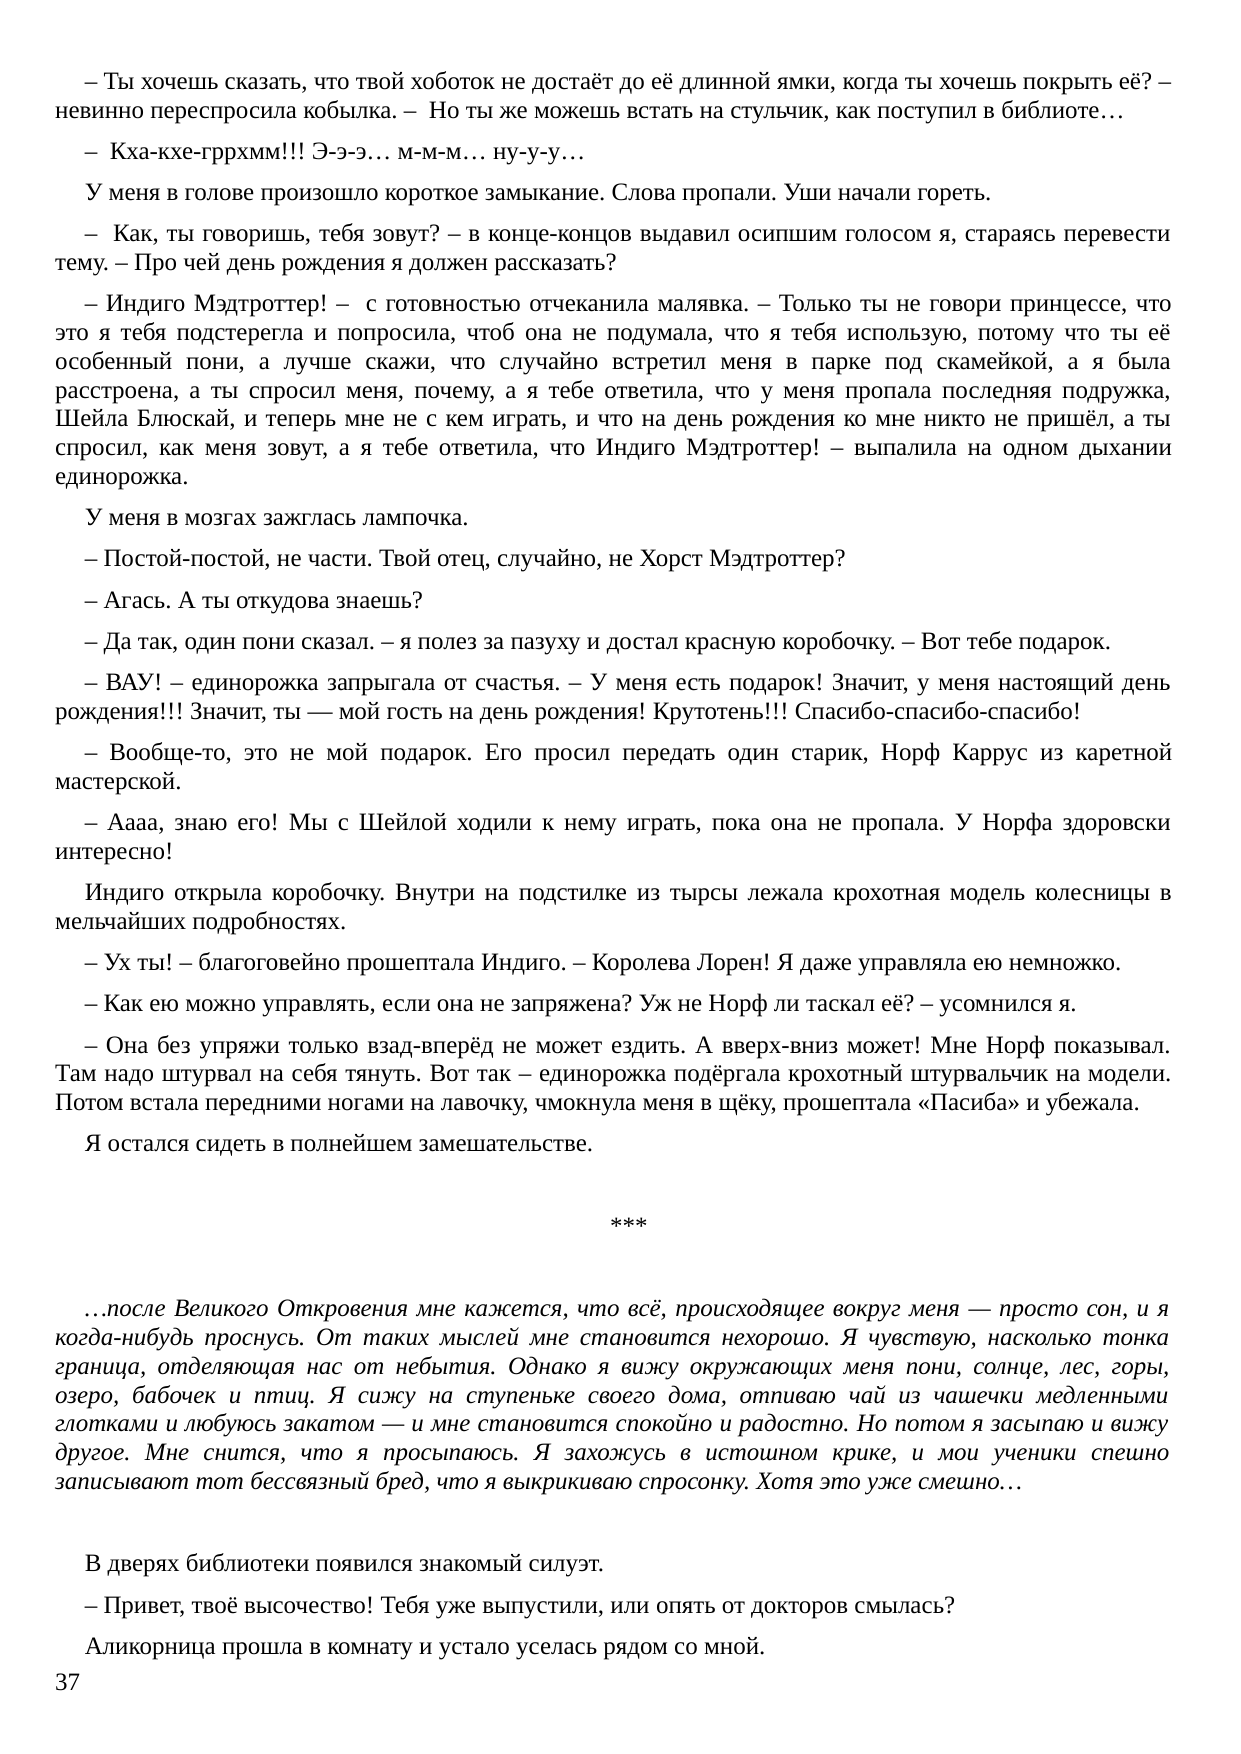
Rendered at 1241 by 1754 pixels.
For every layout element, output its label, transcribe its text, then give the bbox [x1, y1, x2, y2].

text – Она без упряжи только взад-вперёд не может ездить. А вверх-вниз может! Мне Норф показывал. Там надо штурвал на себя тянуть. Вот так – единорожка подёргала крохотный штурвальчик на модели. Потом встала передними ногами на лавочку, чмокнула меня в щёку, прошептала «Пасиба» и убежала. [55, 1030, 1173, 1116]
text – Как ею можно управлять, если она не запряжена? Уж не Норф ли таскал её? – усомнился я. [55, 988, 1173, 1017]
text – Аааа, знаю его! Мы с Шейлой ходили к нему играть, пока она не пропала. У Норфа здоровски интересно! [55, 807, 1173, 865]
text В дверях библиотеки появился знакомый силуэт. [55, 1548, 1173, 1577]
text – Ты хочешь сказать, что твой хоботок не достаёт до её длинной ямки, когда ты хочешь покрыть её? – невинно переспросила кобылка. – Но ты же можешь встать на стульчик, как поступил в библиоте… [55, 66, 1173, 123]
text – Ух ты! – благоговейно прошептала Индиго. – Королева Лорен! Я даже управляла ею немножко. [55, 947, 1173, 976]
text – Да так, один пони сказал. – я полез за пазуху и достал красную коробочку. – Вот тебе подарок. [55, 626, 1173, 655]
text – Кха-кхе-гррхмм!!! Э-э-э… м-м-м… ну-у-у… [55, 136, 1173, 165]
text *** [55, 1211, 1173, 1240]
text – Привет, твоё высочество! Тебя уже выпустили, или опять от докторов смылась? [55, 1590, 1173, 1618]
text У меня в мозгах зажглась лампочка. [55, 502, 1173, 531]
text Индиго открыла коробочку. Внутри на подстилке из тырсы лежала крохотная модель колесницы в мельчайших подробностях. [55, 877, 1173, 935]
text …после Великого Откровения мне кажется, что всё, происходящее вокруг меня — просто сон, и я когда-нибудь проснусь. От таких мыслей мне становится нехорошо. Я чувствую, насколько тонка граница, отделяющая нас от небытия. Однако я вижу окружающих меня пони, солнце, лес, горы, озеро, бабочек и птиц. Я сижу на ступеньке своего дома, отпиваю чай из чашечки медленными глотками и любуюсь закатом — и мне становится спокойно и радостно. Но потом я засыпаю и вижу другое. Мне снится, что я просыпаюсь. Я захожусь в истошном крике, и мои ученики спешно записывают тот бессвязный бред, что я выкрикиваю спросонку. Хотя это уже смешно… [55, 1293, 1173, 1495]
text У меня в голове произошло короткое замыкание. Слова пропали. Уши начали гореть. [55, 177, 1173, 206]
text – Постой-постой, не части. Твой отец, случайно, не Хорст Мэдтроттер? [55, 543, 1173, 572]
text – Вообще-то, это не мой подарок. Его просил передать один старик, Норф Каррус из каретной мастерской. [55, 737, 1173, 795]
text Аликорница прошла в комнату и устало уселась рядом со мной. [55, 1631, 1173, 1660]
text Я остался сидеть в полнейшем замешательстве. [55, 1128, 1173, 1157]
text – Агась. А ты откудова знаешь? [55, 585, 1173, 613]
text – ВАУ! – единорожка запрыгала от счастья. – У меня есть подарок! Значит, у меня настоящий день рождения!!! Значит, ты — мой гость на день рождения! Крутотень!!! Спасибо-спасибо-спасибо! [55, 667, 1173, 725]
text – Индиго Мэдтроттер! – с готовностью отчеканила малявка. – Только ты не говори принцессе, что это я тебя подстерегла и попросила, чтоб она не подумала, что я тебя использую, потому что ты её особенный пони, а лучше скажи, что случайно встретил меня в парке под скамейкой, а я была расстроена, а ты спросил меня, почему, а я тебе ответила, что у меня пропала последняя подружка, Шейла Блюскай, и теперь мне не с кем играть, и что на день рождения ко мне никто не пришёл, а ты спросил, как меня зовут, а я тебе ответила, что Индиго Мэдтроттер! – выпалила на одном дыхании единорожка. [55, 288, 1173, 490]
text – Как, ты говоришь, тебя зовут? – в конце-концов выдавил осипшим голосом я, стараясь перевести тему. – Про чей день рождения я должен рассказать? [55, 218, 1173, 276]
